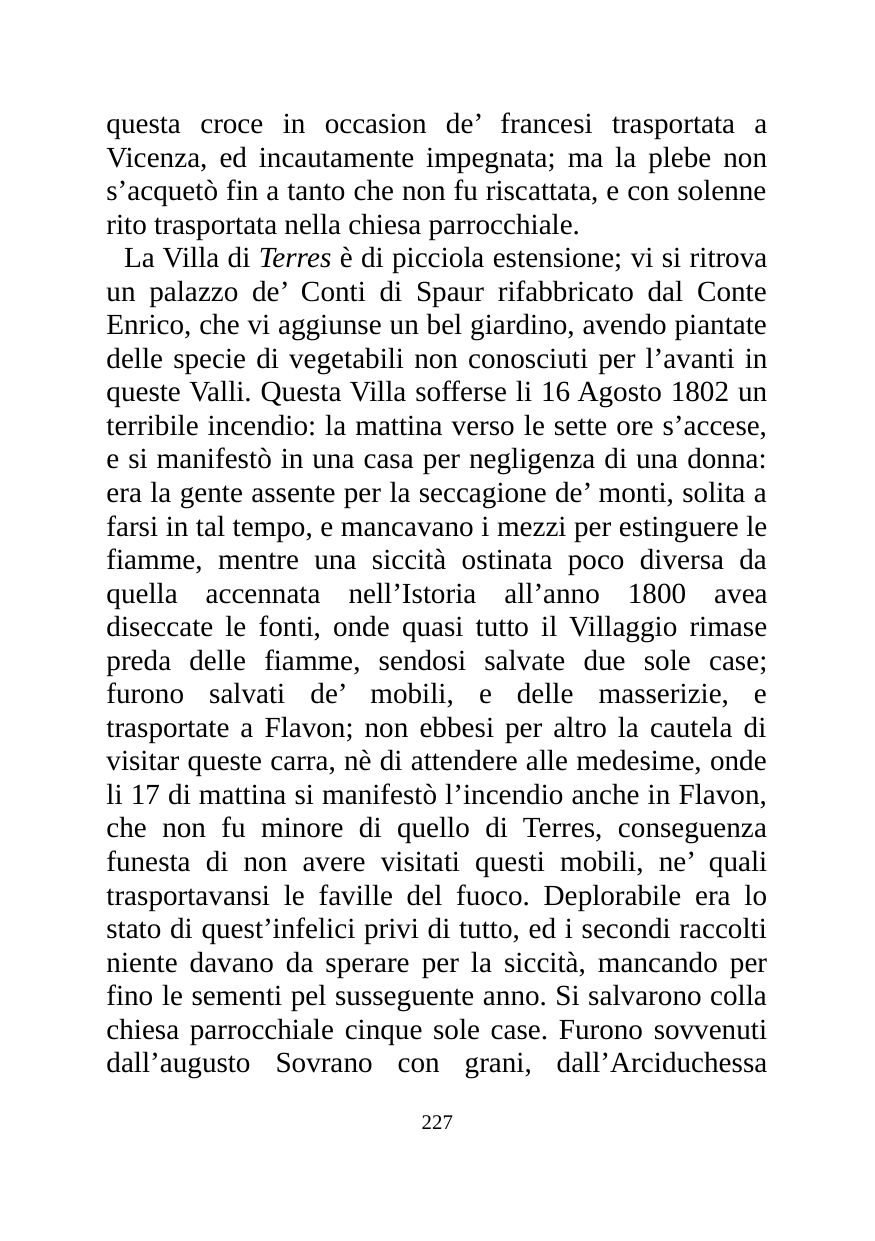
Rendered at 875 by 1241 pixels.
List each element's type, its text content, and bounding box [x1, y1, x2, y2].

text questa croce in occasion de’ francesi trasportata a Vicenza, ed incautamente impegnata; ma la plebe non s’acquetò fin a tanto che non fu riscattata, e con solenne rito trasportata nella chiesa parrocchiale. [106, 106, 768, 240]
text La Villa di Terres è di picciola estensione; vi si ritrova un palazzo de’ Conti di Spaur rifabbricato dal Conte Enrico, che vi aggiunse un bel giardino, avendo piantate delle specie di vegetabili non conosciuti per l’avanti in queste Valli. Questa Villa sofferse li 16 Agosto 1802 un terribile incendio: la mattina verso le sette ore s’accese, e si manifestò in una casa per negligenza di una donna: era la gente assente per la seccagione de’ monti, solita a farsi in tal tempo, e mancavano i mezzi per estinguere le fiamme, mentre una siccità ostinata poco diversa da quella accennata nell’Istoria all’anno 1800 avea diseccate le fonti, onde quasi tutto il Villaggio rimase preda delle fiamme, sendosi salvate due sole case; furono salvati de’ mobili, e delle masserizie, e trasportate a Flavon; non ebbesi per altro la cautela di visitar queste carra, nè di attendere alle medesime, onde li 17 di mattina si manifestò l’incendio anche in Flavon, che non fu minore di quello di Terres, conseguenza funesta di non avere visitati questi mobili, ne’ quali trasportavansi le faville del fuoco. Deplorabile era lo stato di quest’infelici privi di tutto, ed i secondi raccolti niente davano da sperare per la siccità, mancando per fino le sementi pel susseguente anno. Si salvarono colla chiesa parrocchiale cinque sole case. Furono sovvenuti dall’augusto Sovrano con grani, dall’Arciduchessa [106, 240, 768, 1079]
